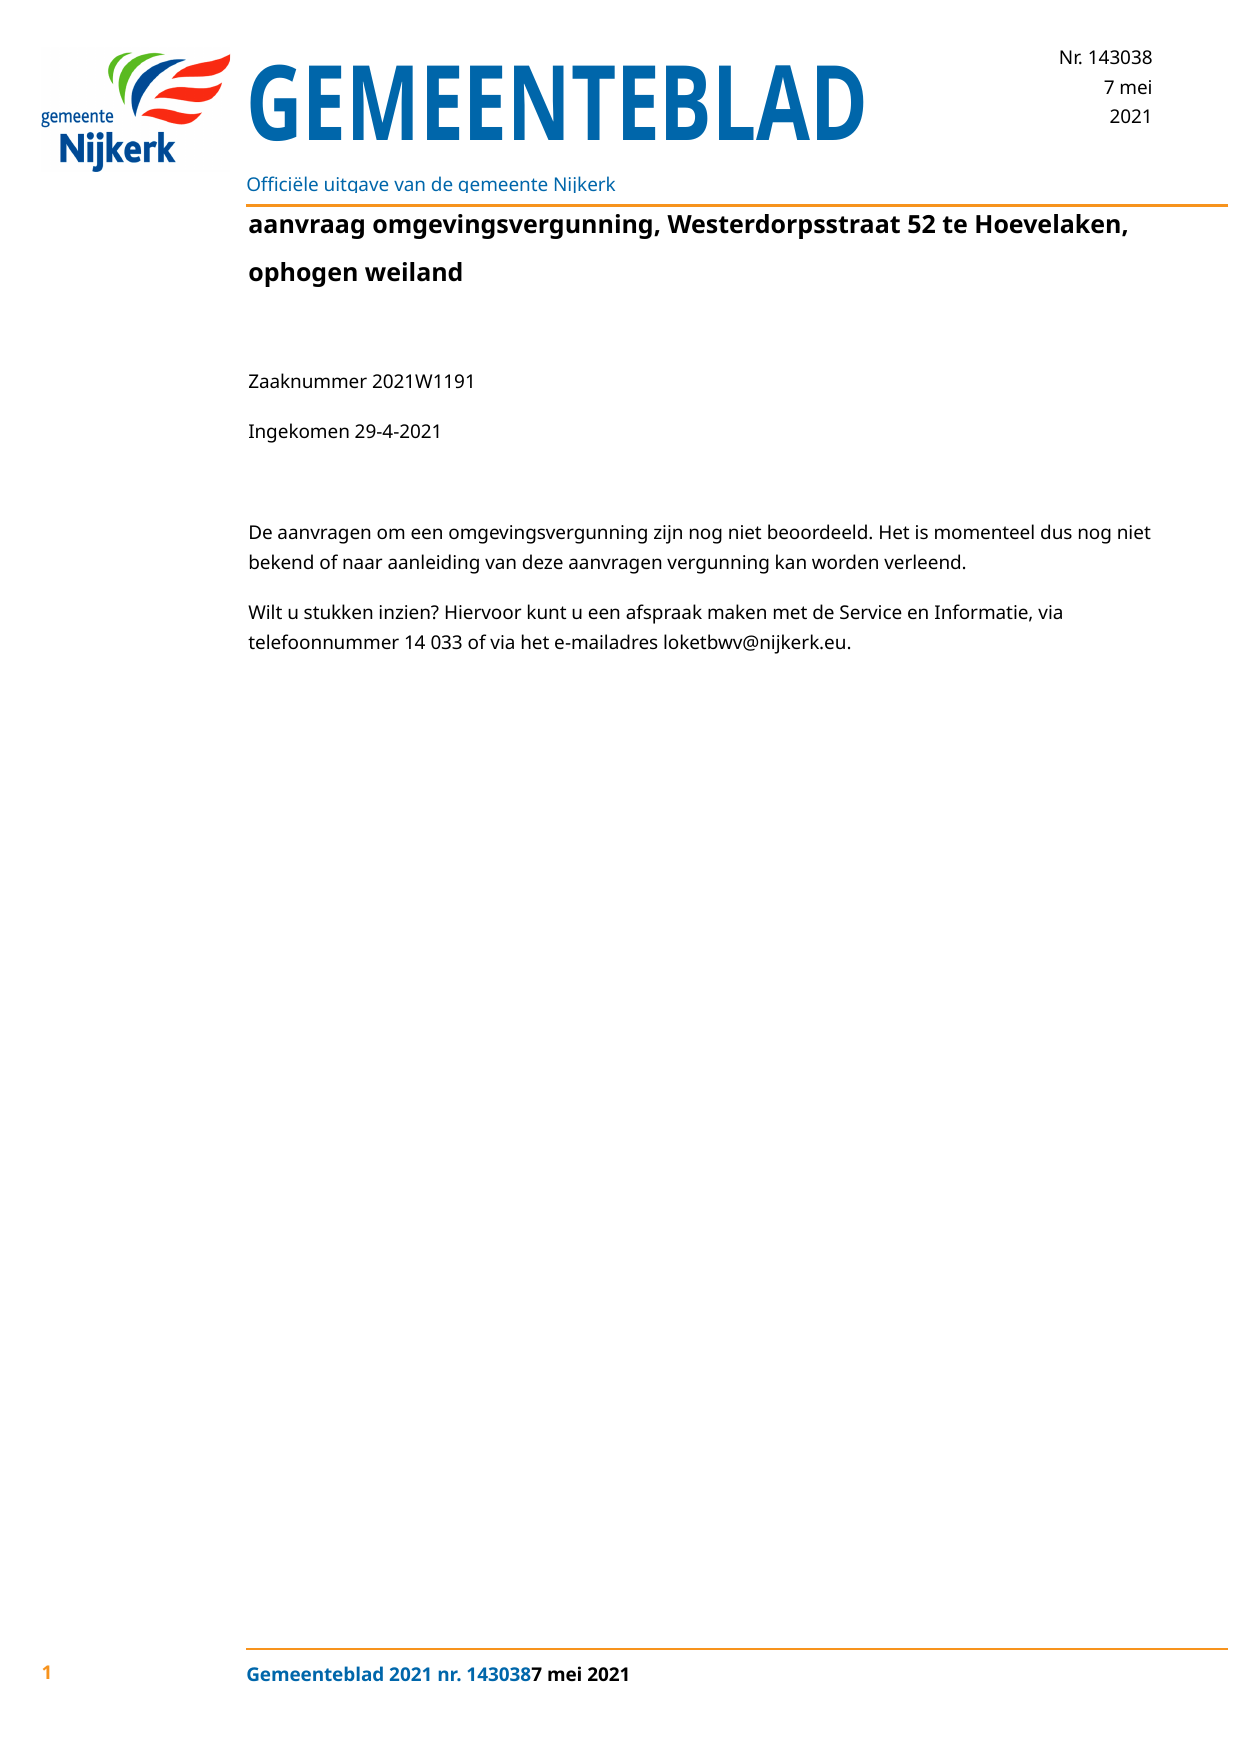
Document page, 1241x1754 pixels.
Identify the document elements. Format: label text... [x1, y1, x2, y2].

text Zaaknummer 2021W1191 [248, 368, 1152, 394]
text Ingekomen 29-4-2021 [248, 419, 1152, 444]
text Wilt u stukken inzien? Hiervoor kunt u een afspraak maken met de Service en Informatie, via telefoonnummer 14 033 of via het e-mailadres loketbwv@nijkerk.eu. [248, 599, 1152, 655]
text aanvraag omgevingsvergunning, Westerdorpsstraat 52 te Hoevelaken, ophogen weiland [248, 207, 1152, 288]
picture [41, 47, 231, 172]
text De aanvragen om een omgevingsvergunning zijn nog niet beoordeeld. Het is momenteel dus nog niet bekend of naar aanleiding van deze aanvragen vergunning kan worden verleend. [248, 519, 1152, 575]
